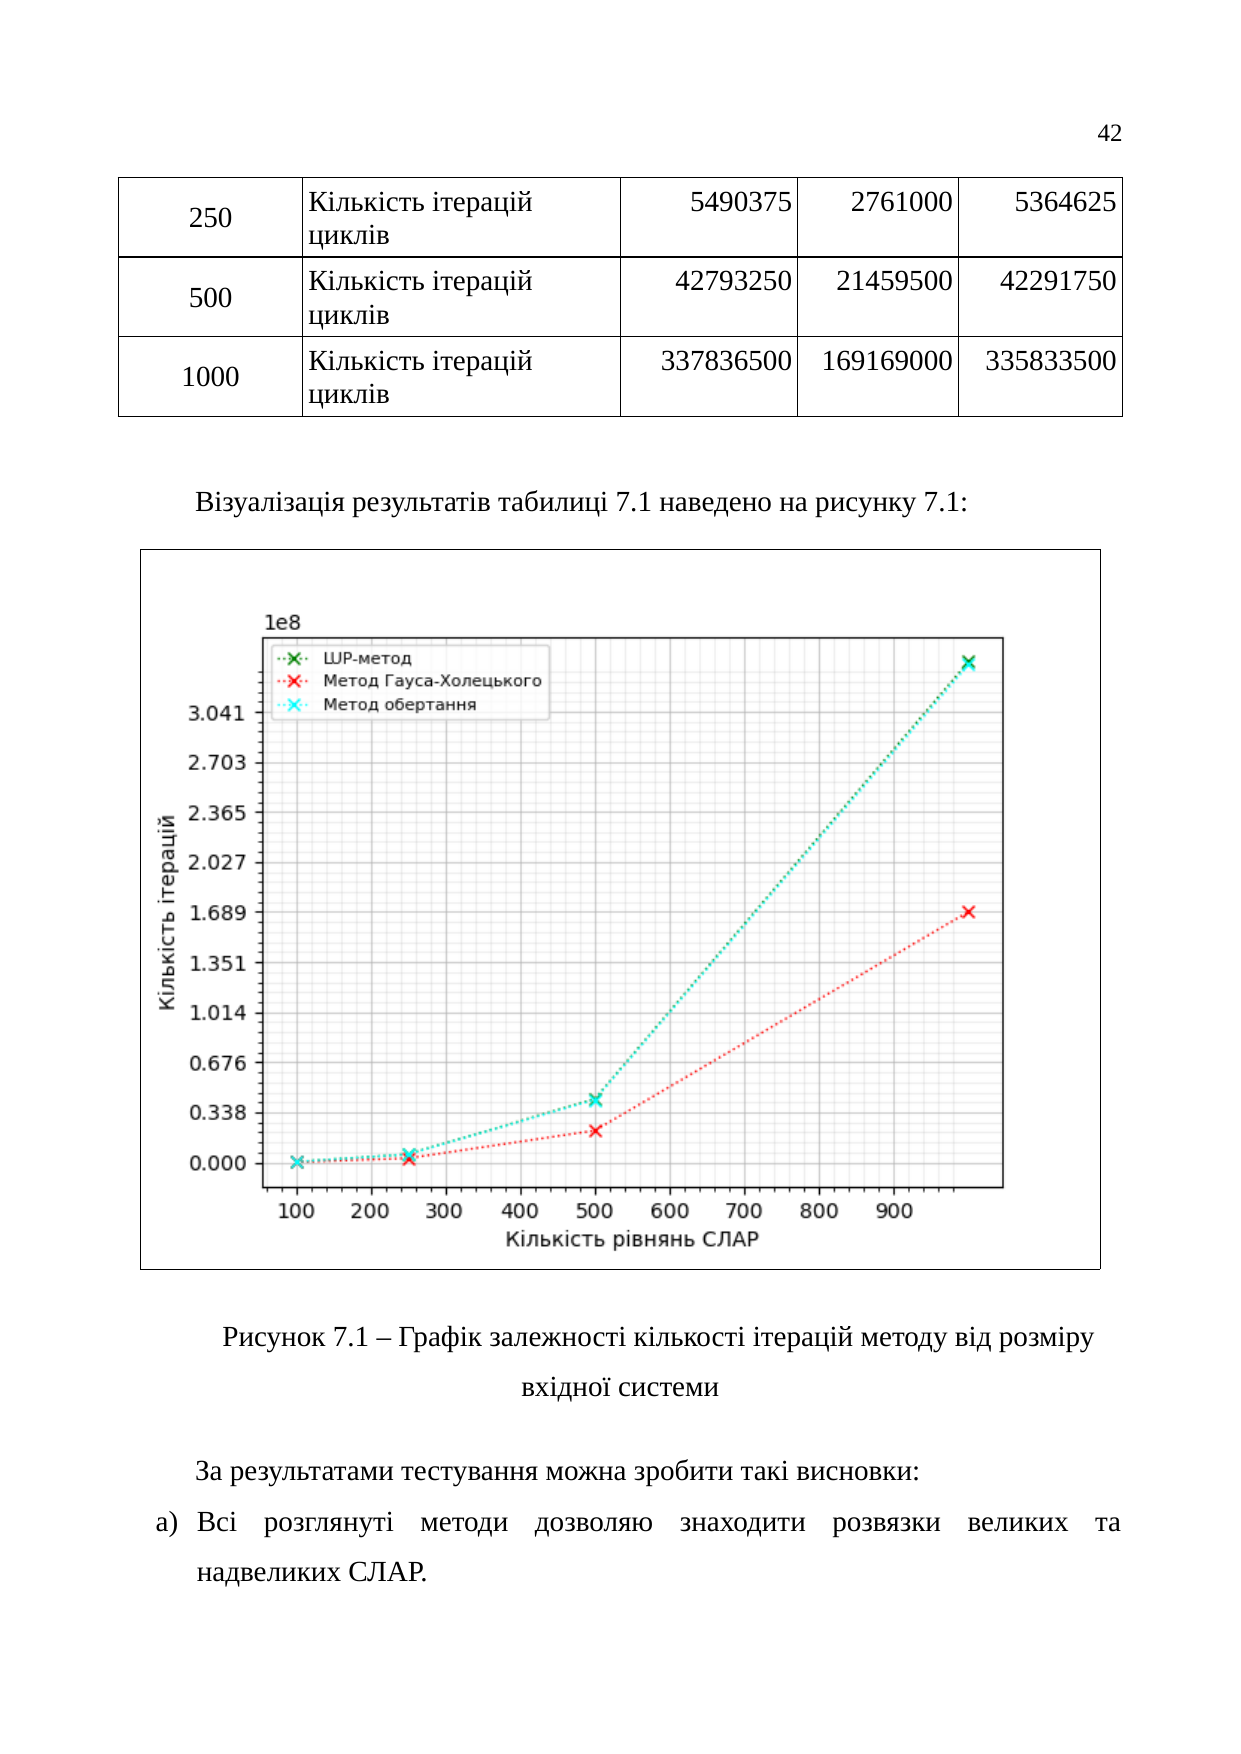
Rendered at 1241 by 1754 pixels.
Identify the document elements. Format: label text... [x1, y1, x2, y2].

text За результатами тестування можна зробити такі висновки: [118, 1453, 1122, 1487]
list Всі розглянуті методи дозволяю знаходити розвязки великих та надвеликих СЛАР. [155, 1504, 1122, 1588]
text Візуалізація результатів табилиці 7.1 наведено на рисунку 7.1: [118, 484, 1122, 517]
table_cell 2761000 [798, 178, 958, 256]
picture [143, 552, 1098, 1266]
table_cell Кількість ітерацій циклів [303, 337, 620, 416]
text Рисунок 7.1 – Графік залежності кількості ітерацій методу від розміру вхідної системи [118, 1319, 1122, 1403]
table_cell 42793250 [621, 258, 797, 336]
table_cell 169169000 [798, 337, 958, 416]
table_cell Кількість ітерацій циклів [303, 258, 620, 336]
table_cell 337836500 [621, 337, 797, 416]
table_cell Кількість ітерацій циклів [303, 178, 620, 256]
table_cell 42291750 [959, 258, 1122, 336]
table_cell 5364625 [959, 178, 1122, 256]
table_cell 21459500 [798, 258, 958, 336]
table_cell 250 [119, 178, 302, 256]
table_cell 1000 [119, 337, 302, 416]
table_cell 500 [119, 258, 302, 336]
table_cell 5490375 [621, 178, 797, 256]
table_cell 335833500 [959, 337, 1122, 416]
